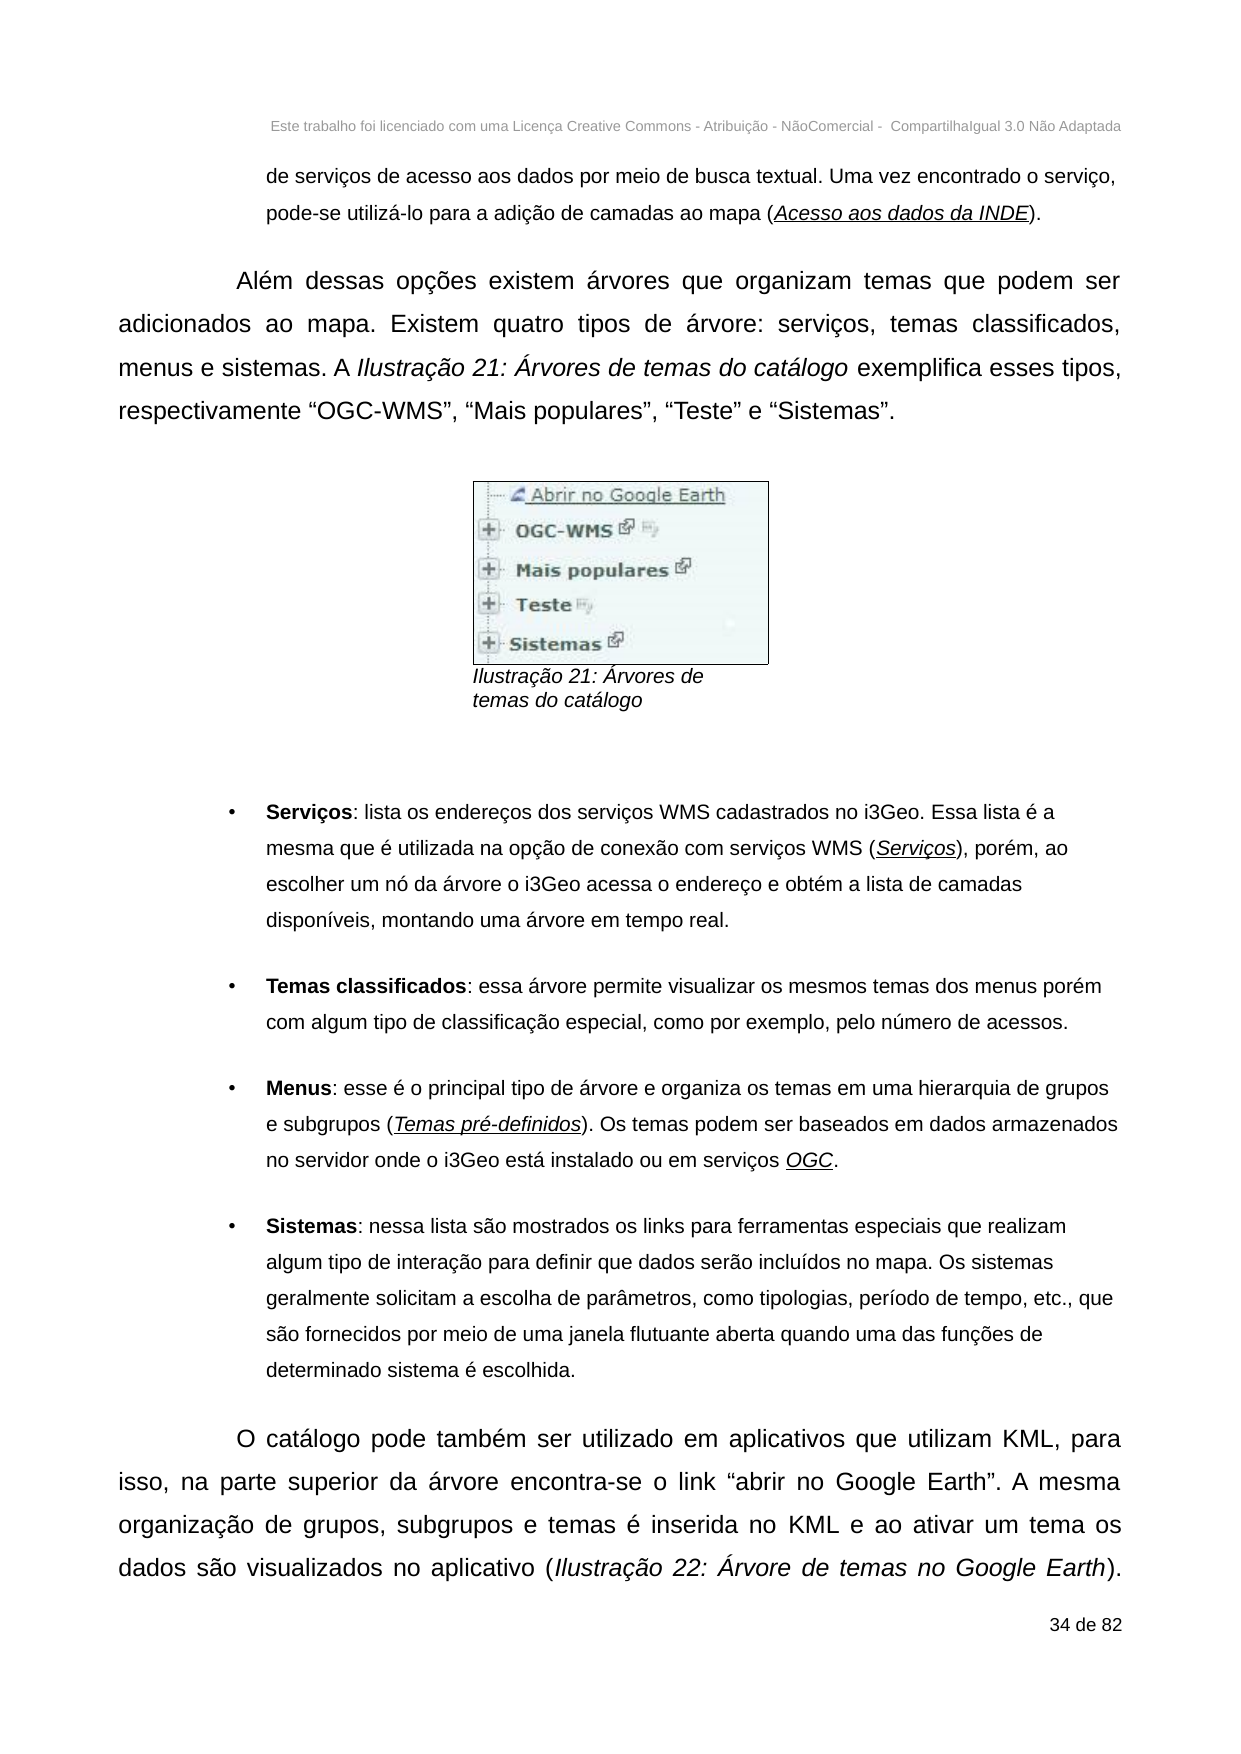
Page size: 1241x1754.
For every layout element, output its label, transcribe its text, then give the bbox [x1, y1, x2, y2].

list Menus: esse é o principal tipo de árvore e organiza os temas em uma hierarquia de grupos e subgrupos (Temas pré-definidos). Os temas podem ser baseados em dados armazenados no servidor onde o i3Geo está instalado ou em serviços OGC. [228, 1076, 1122, 1172]
list de serviços de acesso aos dados por meio de busca textual. Uma vez encontrado o serviço, pode-se utilizá-lo para a adição de camadas ao mapa (Acesso aos dados da INDE). [228, 164, 1122, 224]
picture [474, 482, 768, 664]
text O catálogo pode também ser utilizado em aplicativos que utilizam KML, para isso, na parte superior da árvore encontra-se o link “abrir no Google Earth”. A mesma organização de grupos, subgrupos e temas é inserida no KML e ao ativar um tema os dados são visualizados no aplicativo (Ilustração 22: Árvore de temas no Google Earth). [118, 1424, 1122, 1582]
text Além dessas opções existem árvores que organizam temas que podem ser adicionados ao mapa. Existem quatro tipos de árvore: serviços, temas classificados, menus e sistemas. A Ilustração 21: Árvores de temas do catálogo exemplifica esses tipos, respectivamente “OGC-WMS”, “Mais populares”, “Teste” e “Sistemas”. [118, 266, 1122, 424]
list Temas classificados: essa árvore permite visualizar os mesmos temas dos menus porém com algum tipo de classificação especial, como por exemplo, pelo número de acessos. [228, 974, 1122, 1034]
text Ilustração 21: Árvores de temas do catálogo [472, 665, 768, 712]
list Sistemas: nessa lista são mostrados os links para ferramentas especiais que realizam algum tipo de interação para definir que dados serão incluídos no mapa. Os sistemas geralmente solicitam a escolha de parâmetros, como tipologias, período de tempo, etc., que são fornecidos por meio de uma janela flutuante aberta quando uma das funções de determinado sistema é escolhida. [228, 1214, 1122, 1382]
list Serviços: lista os endereços dos serviços WMS cadastrados no i3Geo. Essa lista é a mesma que é utilizada na opção de conexão com serviços WMS (Serviços), porém, ao escolher um nó da árvore o i3Geo acessa o endereço e obtém a lista de camadas disponíveis, montando uma árvore em tempo real. [228, 800, 1122, 932]
